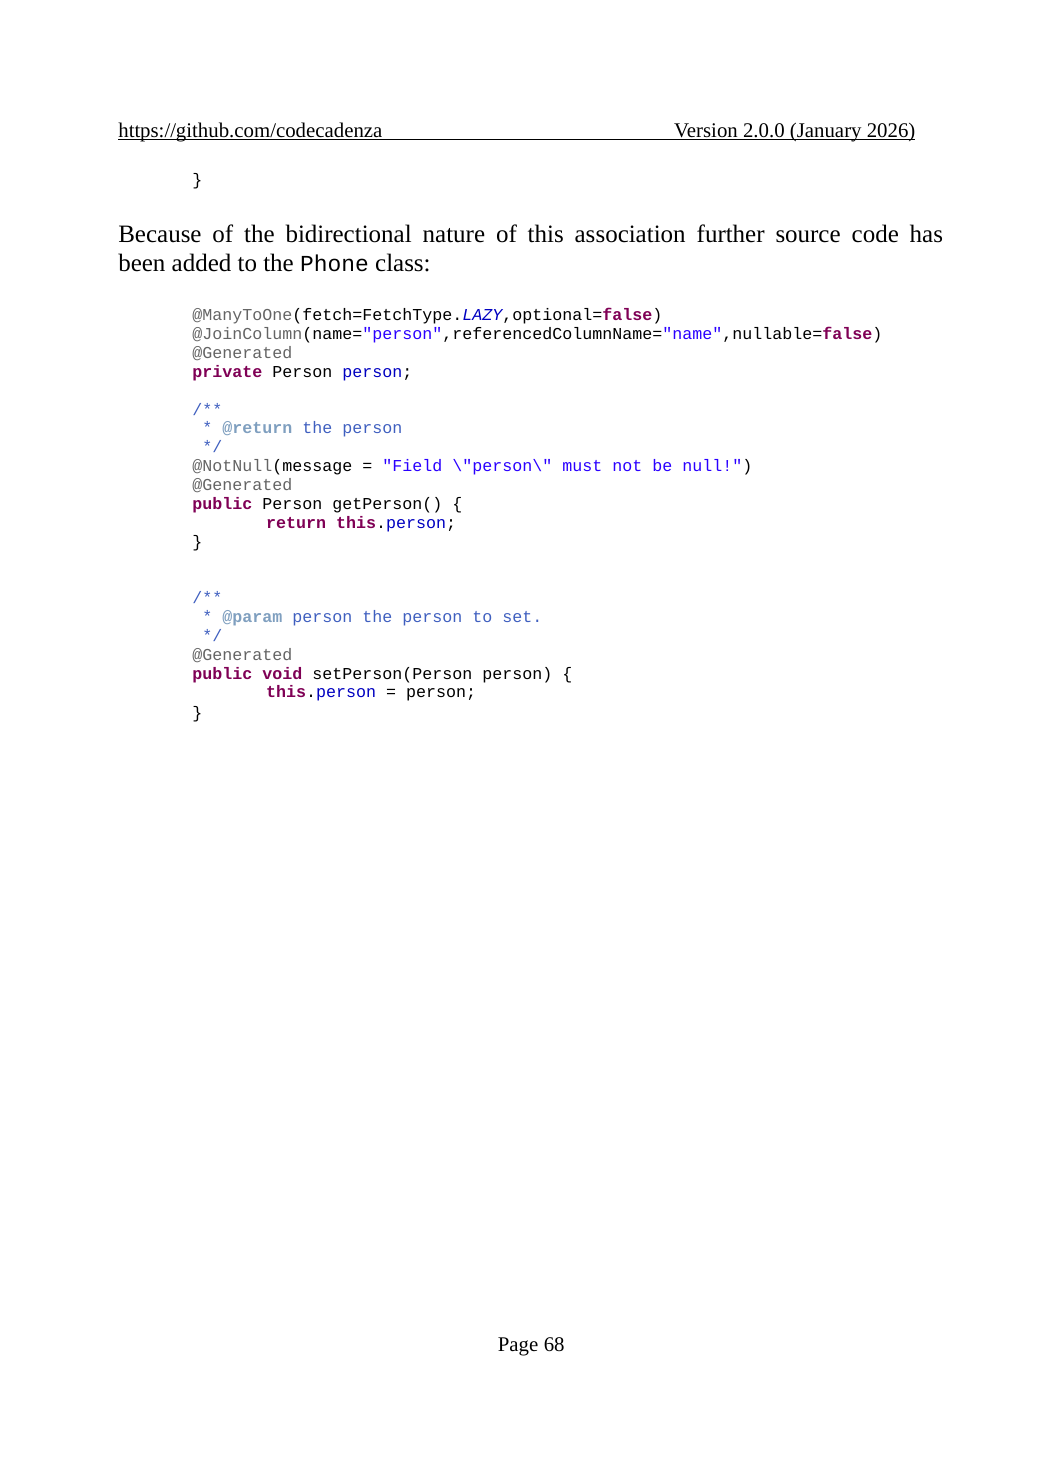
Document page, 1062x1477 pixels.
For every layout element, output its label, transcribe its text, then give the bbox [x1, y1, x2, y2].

text this.person = person; [118, 684, 944, 703]
text @Generated [118, 646, 944, 665]
text } [118, 172, 944, 191]
text private Person person; [118, 363, 944, 382]
text @ManyToOne(fetch=FetchType.LAZY,optional=false) [118, 307, 944, 326]
text @Generated [118, 345, 944, 363]
text Because of the bidirectional nature of this association further source code has been added to the Phone class: [118, 219, 944, 278]
text public void setPerson(Person person) { [118, 665, 944, 684]
text /** [118, 401, 944, 420]
text @JoinColumn(name="person",referencedColumnName="name",nullable=false) [118, 326, 944, 345]
text public Person getPerson() { [118, 496, 944, 514]
text @NotNull(message = "Field \"person\" must not be null!") [118, 458, 944, 477]
text } [118, 533, 944, 552]
text /** [118, 590, 944, 609]
text * @return the person [118, 420, 944, 439]
text } [118, 703, 944, 723]
text return this.person; [118, 514, 944, 533]
text * @param person the person to set. [118, 609, 944, 627]
text */ [118, 627, 944, 646]
text */ [118, 439, 944, 458]
text @Generated [118, 477, 944, 496]
